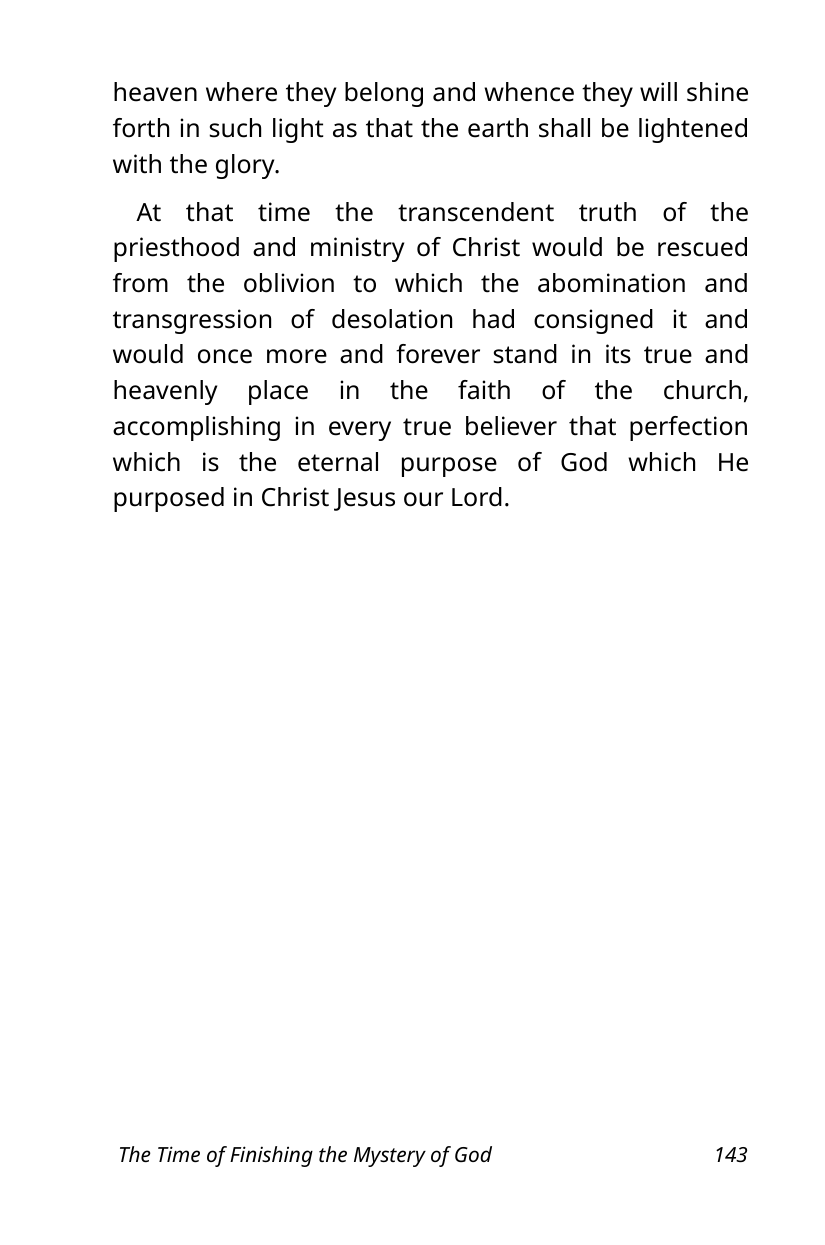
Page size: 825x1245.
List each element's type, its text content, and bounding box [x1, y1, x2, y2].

text heaven where they belong and whence they will shine forth in such light as that the earth shall be lightened with the glory. [112, 75, 750, 181]
text At that time the transcendent truth of the priesthood and ministry of Christ would be rescued from the oblivion to which the abomination and transgression of desolation had consigned it and would once more and forever stand in its true and heavenly place in the faith of the church, accomplishing in every true believer that perfection which is the eternal purpose of God which He purposed in Christ Jesus our Lord. [112, 194, 750, 514]
